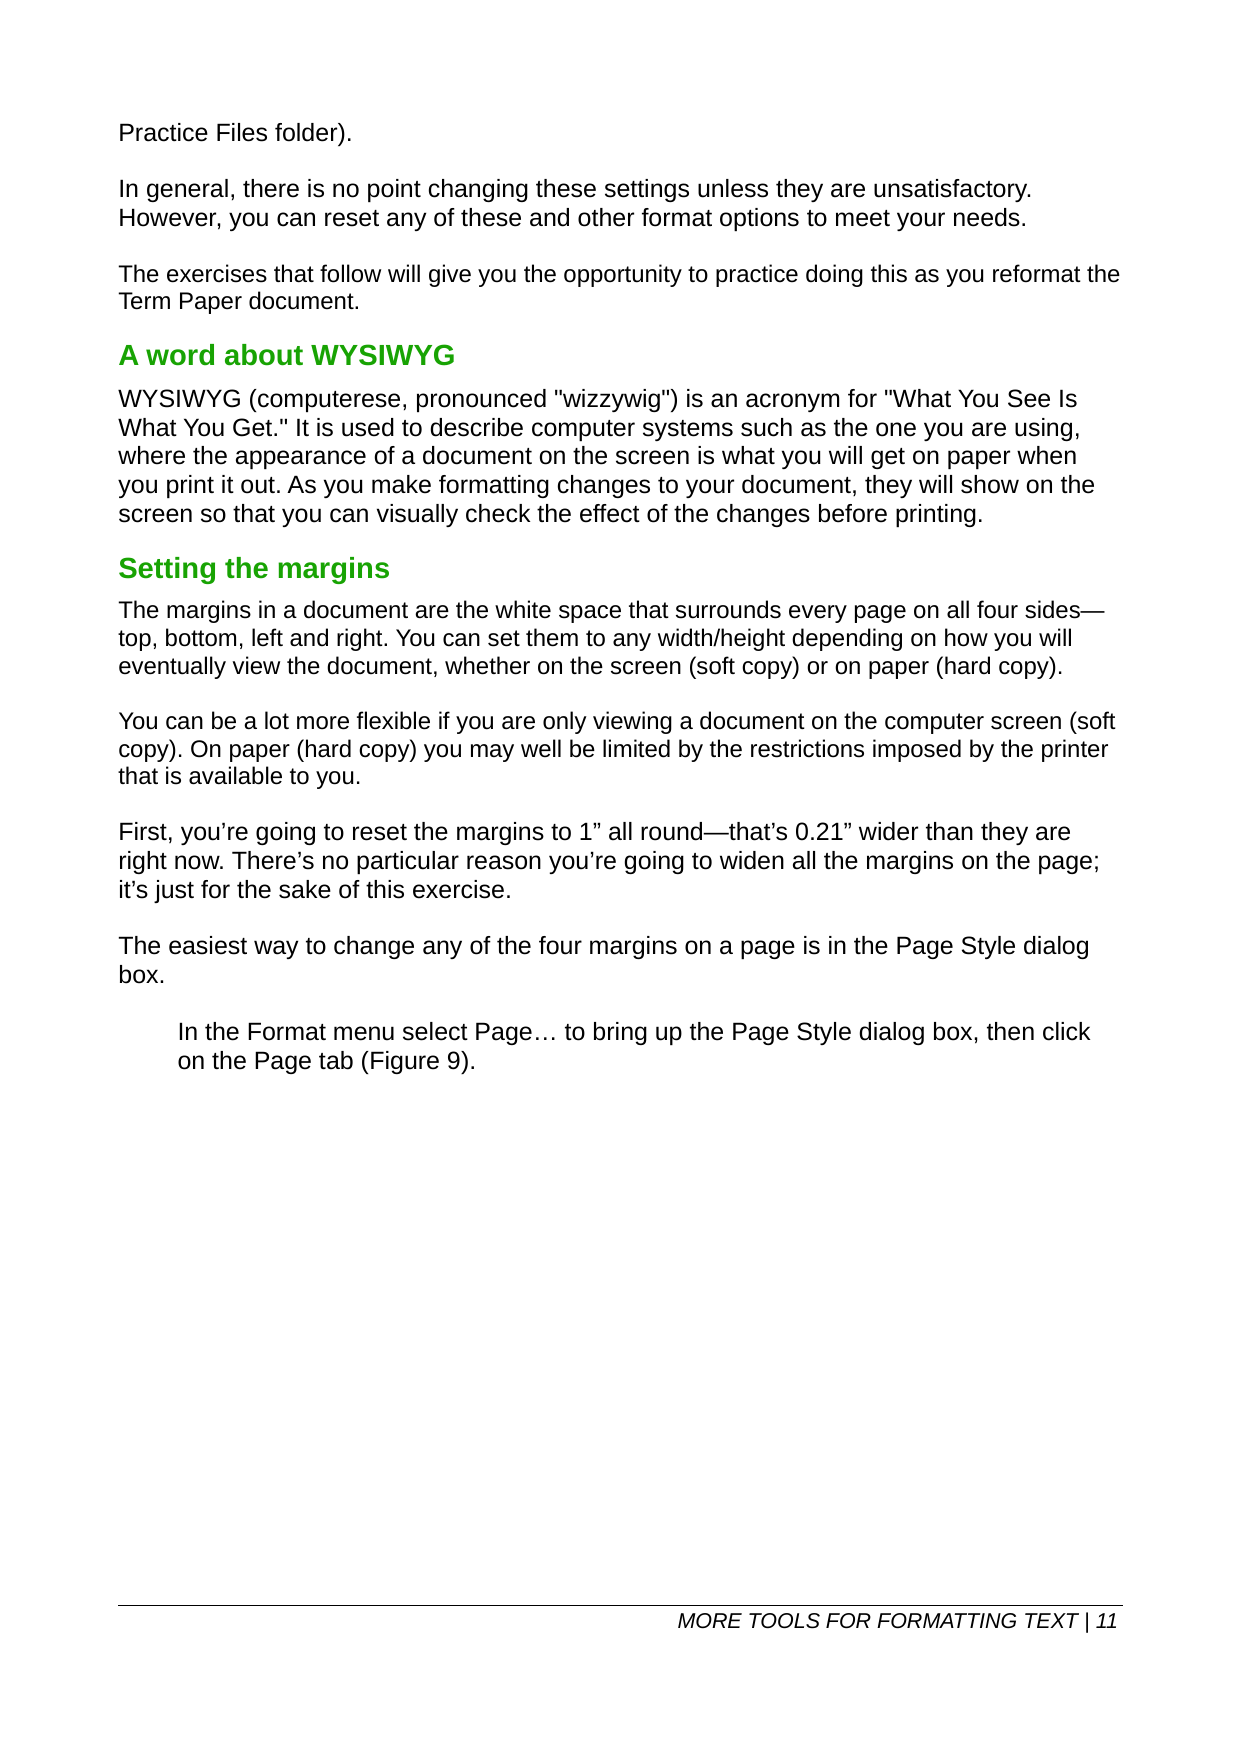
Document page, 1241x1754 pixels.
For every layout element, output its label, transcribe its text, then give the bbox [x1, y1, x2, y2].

text The easiest way to change any of the four margins on a page is in the Page Style dialog box. [118, 931, 1123, 989]
text WYSIWYG (computerese, pronounced "wizzywig") is an acronym for "What You See Is What You Get." It is used to describe computer systems such as the one you are using, where the appearance of a document on the screen is what you will get on paper when you print it out. As you make formatting changes to your document, they will show on the screen so that you can visually check the effect of the changes before printing. [118, 384, 1123, 527]
text You can be a lot more flexible if you are only viewing a document on the computer screen (soft copy). On paper (hard copy) you may well be limited by the restrictions imposed by the printer that is available to you. [118, 707, 1123, 790]
text In general, there is no point changing these settings unless they are unsatisfactory. However, you can reset any of these and other format options to meet your needs. [118, 174, 1123, 232]
text In the Format menu select Page… to bring up the Page Style dialog box, then click on the Page tab (Figure 9). [177, 1017, 1123, 1075]
text First, you’re going to reset the margins to 1” all round—that’s 0.21” wider than they are right now. There’s no particular reason you’re going to widen all the margins on the page; it’s just for the sake of this exercise. [118, 817, 1123, 903]
text Practice Files folder). [118, 118, 1123, 147]
subtitle Setting the margins [118, 551, 1123, 585]
subtitle A word about WYSIWYG [118, 338, 1123, 372]
text The margins in a document are the white space that surrounds every page on all four sides—top, bottom, left and right. You can set them to any width/height depending on how you will eventually view the document, whether on the screen (soft copy) or on paper (hard copy). [118, 596, 1123, 679]
text The exercises that follow will give you the opportunity to practice doing this as you reformat the Term Paper document. [118, 259, 1123, 315]
